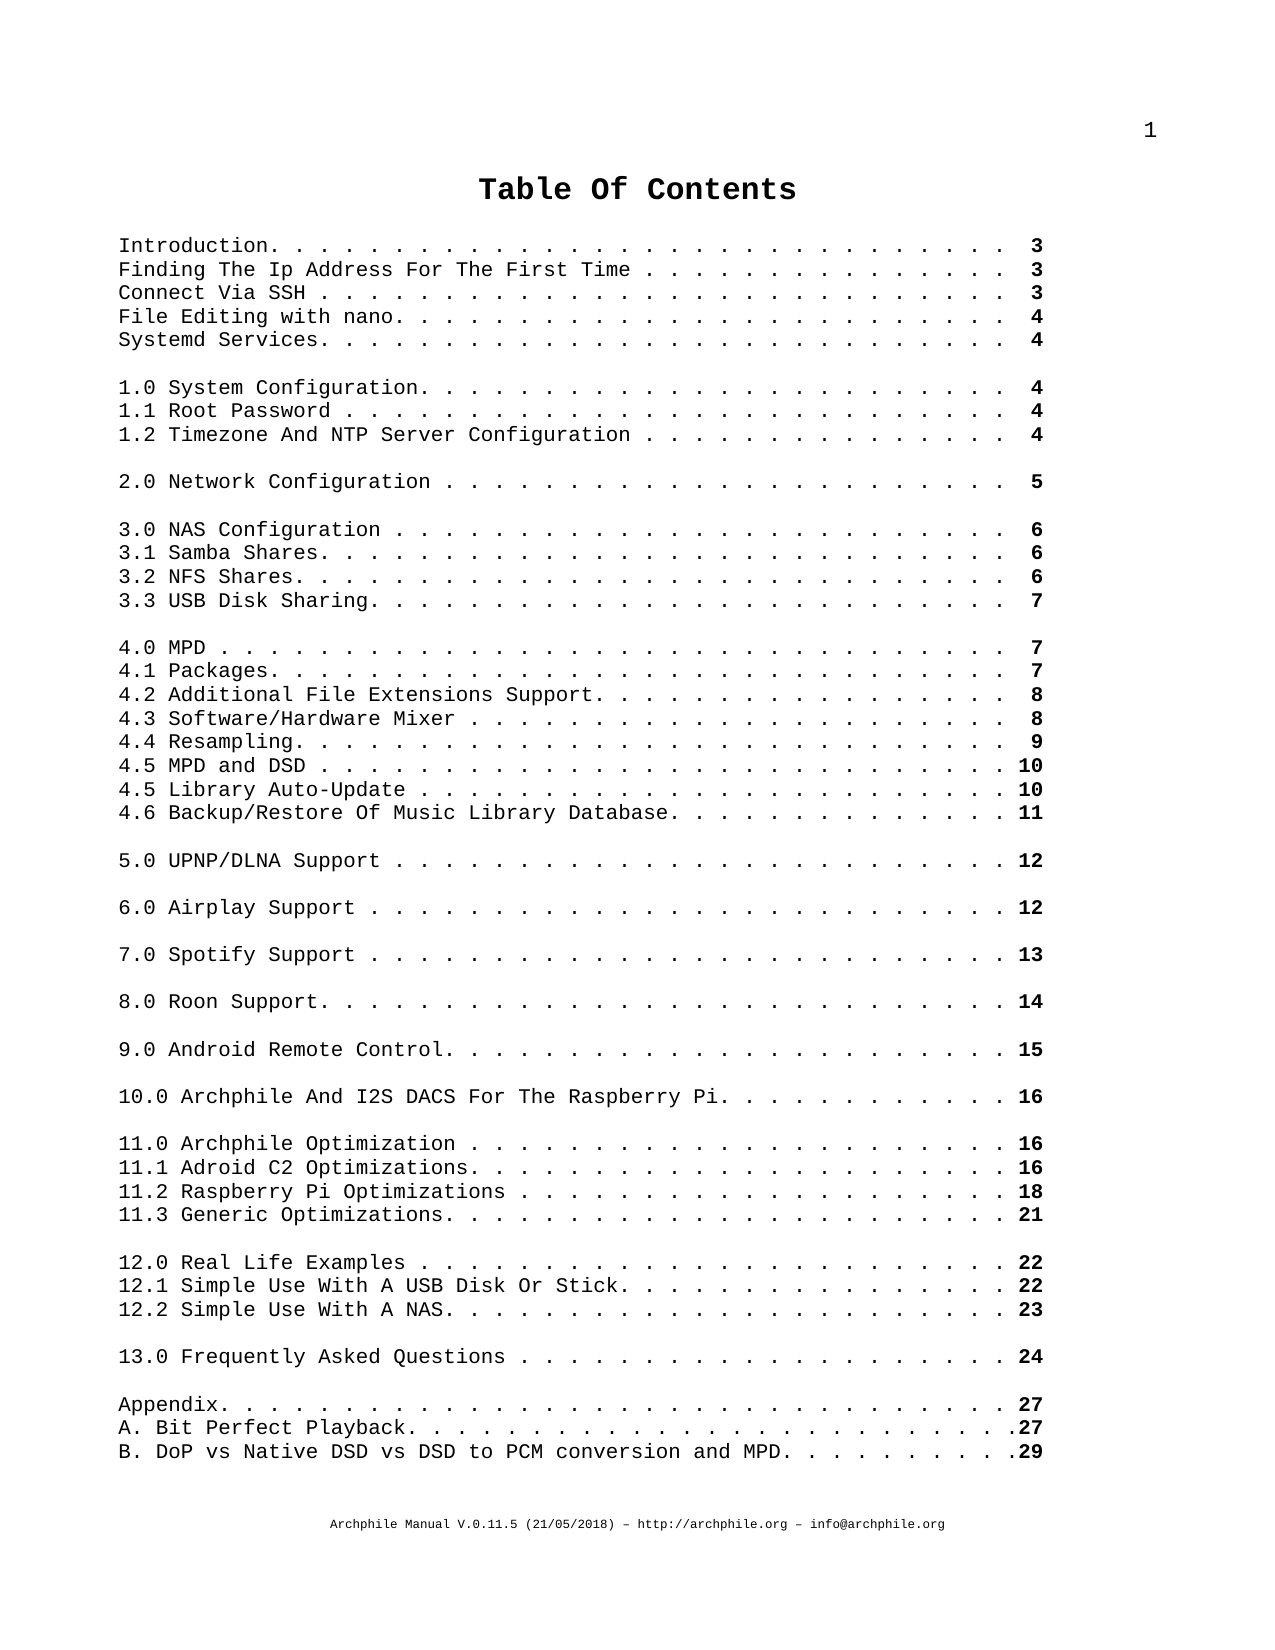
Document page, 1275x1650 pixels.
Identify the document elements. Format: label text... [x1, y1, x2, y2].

text 13.0 Frequently Asked Questions . . . . . . . . . . . . . . . . . . . . 24 [118, 1346, 1157, 1370]
text 10.0 Archphile And I2S DACS For The Raspberry Pi. . . . . . . . . . . . 16 [118, 1086, 1157, 1110]
text 3.3 USB Disk Sharing. . . . . . . . . . . . . . . . . . . . . . . . . . 7 [118, 589, 1157, 613]
text 12.2 Simple Use With A NAS. . . . . . . . . . . . . . . . . . . . . . . 23 [118, 1299, 1157, 1323]
text 3.0 NAS Configuration . . . . . . . . . . . . . . . . . . . . . . . . . 6 [118, 519, 1157, 542]
text 5.0 UPNP/DLNA Support . . . . . . . . . . . . . . . . . . . . . . . . . 12 [118, 850, 1157, 873]
text 8.0 Roon Support. . . . . . . . . . . . . . . . . . . . . . . . . . . . 14 [118, 992, 1157, 1015]
text 4.5 MPD and DSD . . . . . . . . . . . . . . . . . . . . . . . . . . . . 10 [118, 755, 1157, 779]
text 11.0 Archphile Optimization . . . . . . . . . . . . . . . . . . . . . . 16 [118, 1133, 1157, 1157]
text A. Bit Perfect Playback. . . . . . . . . . . . . . . . . . . . . . . . .27 [118, 1417, 1157, 1441]
text 4.6 Backup/Restore Of Music Library Database. . . . . . . . . . . . . . 11 [118, 802, 1157, 826]
text Finding The Ip Address For The First Time . . . . . . . . . . . . . . . 3 [118, 258, 1157, 282]
text B. DoP vs Native DSD vs DSD to PCM conversion and MPD. . . . . . . . . .29 [118, 1441, 1157, 1464]
text Connect Via SSH . . . . . . . . . . . . . . . . . . . . . . . . . . . . 3 [118, 282, 1157, 306]
text 4.5 Library Auto-Update . . . . . . . . . . . . . . . . . . . . . . . . 10 [118, 779, 1157, 802]
text 3.2 NFS Shares. . . . . . . . . . . . . . . . . . . . . . . . . . . . . 6 [118, 566, 1157, 589]
text Appendix. . . . . . . . . . . . . . . . . . . . . . . . . . . . . . . . 27 [118, 1393, 1157, 1417]
text 1.1 Root Password . . . . . . . . . . . . . . . . . . . . . . . . . . . 4 [118, 400, 1157, 424]
text Table Of Contents [118, 173, 1157, 209]
text 2.0 Network Configuration . . . . . . . . . . . . . . . . . . . . . . . 5 [118, 471, 1157, 495]
text 4.1 Packages. . . . . . . . . . . . . . . . . . . . . . . . . . . . . . 7 [118, 661, 1157, 684]
text 12.0 Real Life Examples . . . . . . . . . . . . . . . . . . . . . . . . 22 [118, 1252, 1157, 1275]
text Systemd Services. . . . . . . . . . . . . . . . . . . . . . . . . . . . 4 [118, 329, 1157, 353]
text 6.0 Airplay Support . . . . . . . . . . . . . . . . . . . . . . . . . . 12 [118, 897, 1157, 921]
text 11.1 Adroid C2 Optimizations. . . . . . . . . . . . . . . . . . . . . . 16 [118, 1157, 1157, 1181]
text 4.4 Resampling. . . . . . . . . . . . . . . . . . . . . . . . . . . . . 9 [118, 731, 1157, 755]
text 4.3 Software/Hardware Mixer . . . . . . . . . . . . . . . . . . . . . . 8 [118, 708, 1157, 731]
text 1.2 Timezone And NTP Server Configuration . . . . . . . . . . . . . . . 4 [118, 424, 1157, 448]
text 7.0 Spotify Support . . . . . . . . . . . . . . . . . . . . . . . . . . 13 [118, 944, 1157, 968]
text 11.3 Generic Optimizations. . . . . . . . . . . . . . . . . . . . . . . 21 [118, 1204, 1157, 1228]
text File Editing with nano. . . . . . . . . . . . . . . . . . . . . . . . . 4 [118, 306, 1157, 329]
text 9.0 Android Remote Control. . . . . . . . . . . . . . . . . . . . . . . 15 [118, 1039, 1157, 1062]
text 11.2 Raspberry Pi Optimizations . . . . . . . . . . . . . . . . . . . . 18 [118, 1181, 1157, 1204]
text ­ [118, 1062, 1157, 1086]
text 12.1 Simple Use With A USB Disk Or Stick. . . . . . . . . . . . . . . . 22 [118, 1275, 1157, 1299]
text Introduction. . . . . . . . . . . . . . . . . . . . . . . . . . . . . . 3 [118, 235, 1157, 258]
text 1.0 System Configuration. . . . . . . . . . . . . . . . . . . . . . . . 4 [118, 377, 1157, 400]
text 3.1 Samba Shares. . . . . . . . . . . . . . . . . . . . . . . . . . . . 6 [118, 542, 1157, 566]
text 4.2 Additional File Extensions Support. . . . . . . . . . . . . . . . . 8 [118, 684, 1157, 708]
text 4.0 MPD . . . . . . . . . . . . . . . . . . . . . . . . . . . . . . . . 7 [118, 637, 1157, 661]
